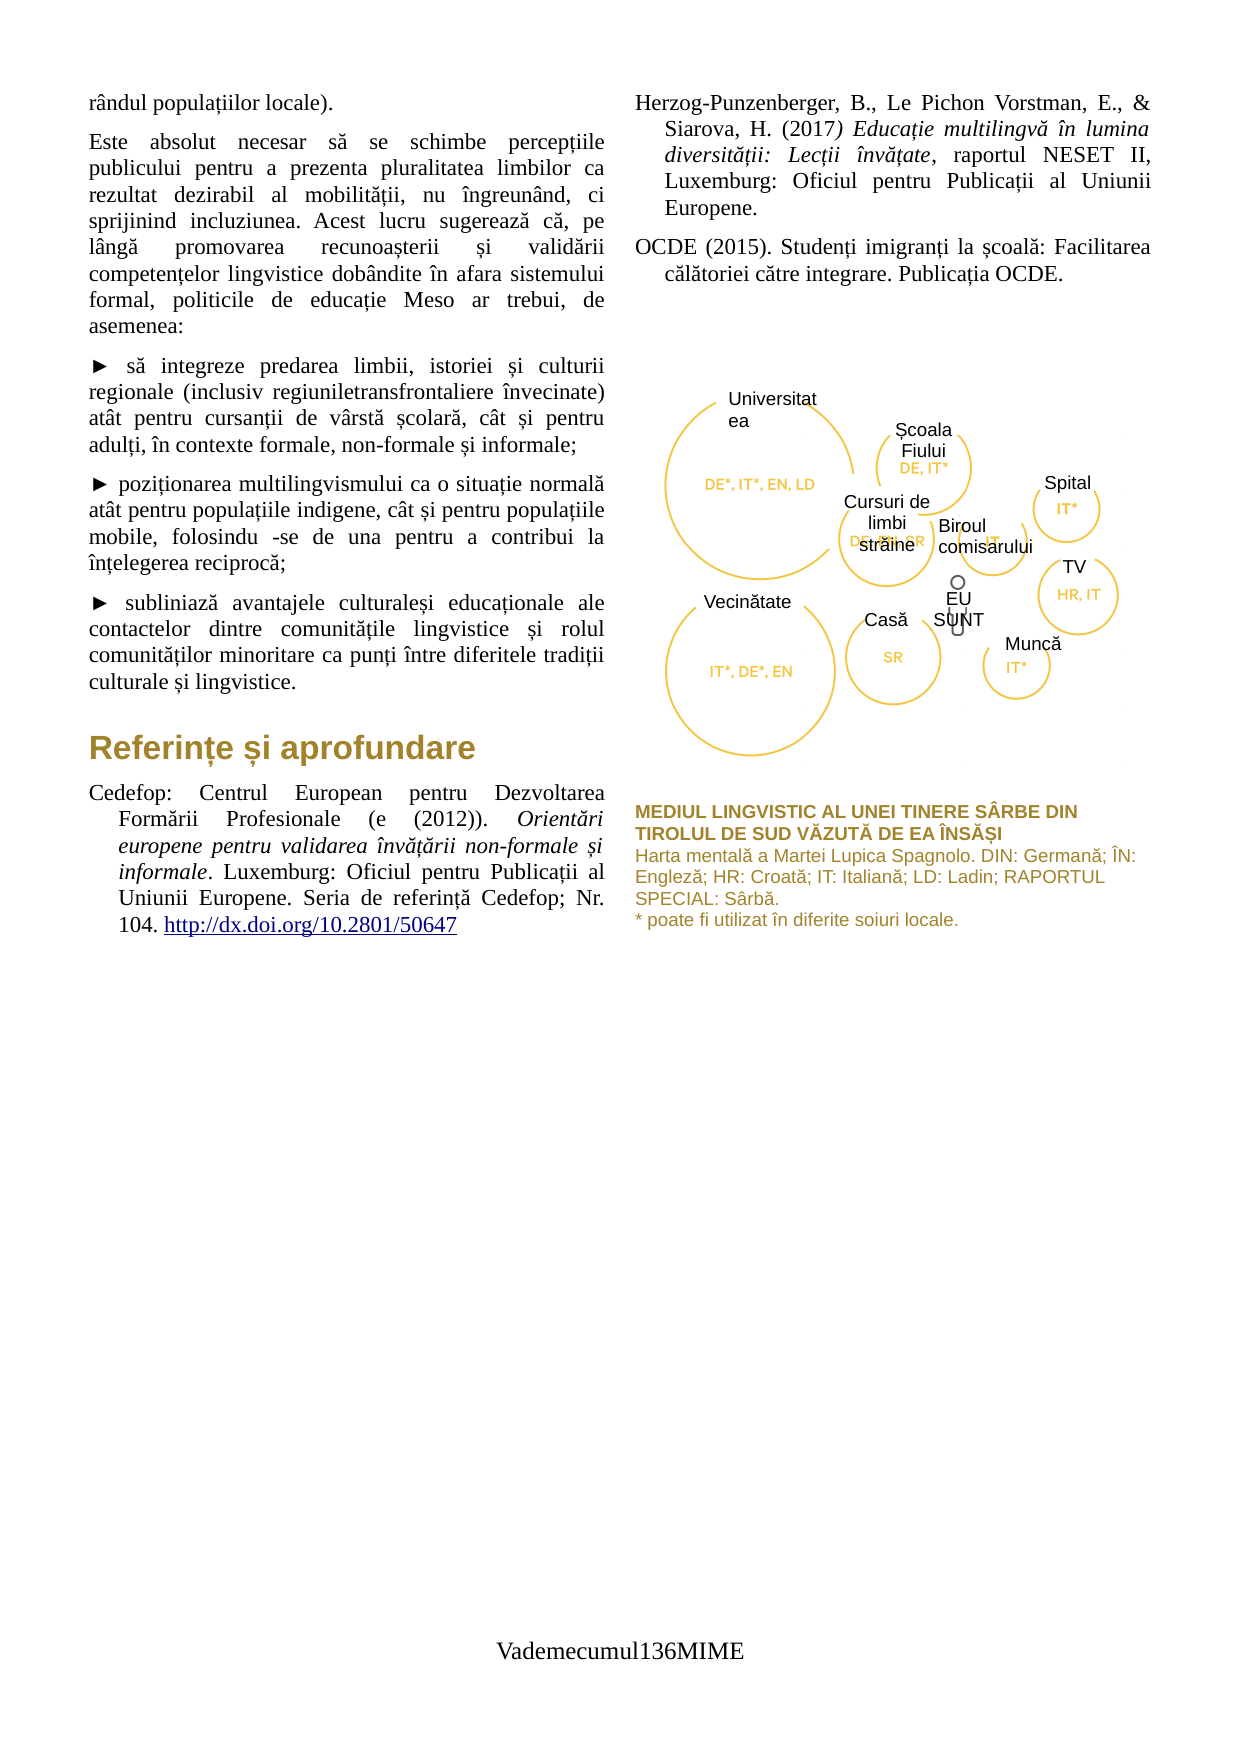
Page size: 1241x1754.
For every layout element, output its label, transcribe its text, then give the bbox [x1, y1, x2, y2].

text ► subliniază avantajele culturaleși educaționale ale contactelor dintre comunitățile lingvistice și rolul comunităților minoritare ca punți între diferitele tradiții culturale și lingvistice. [88, 589, 605, 694]
text Este absolut necesar să se schimbe percepțiile publicului pentru a prezenta pluralitatea limbilor ca rezultat dezirabil al mobilității, nu îngreunând, ci sprijinind incluziunea. Acest lucru sugerează că, pe lângă promovarea recunoașterii și validării competențelor lingvistice dobândite în afara sistemului formal, politicile de educație Meso ar trebui, de asemenea: [88, 128, 605, 339]
text Harta mentală a Martei Lupica Spagnolo. DIN: Germană; ÎN: Engleză; HR: Croată; IT: Italiană; LD: Ladin; RAPORTUL SPECIAL: Sârbă. [635, 844, 1152, 909]
text rândul populațiilor locale). [88, 88, 605, 115]
text Herzog-Punzenberger, B., Le Pichon Vorstman, E., & Siarova, H. (2017) Educație multilingvă în lumina diversității: Lecții învățate, raportul NESET II, Luxemburg: Oficiul pentru Publicații al Uniunii Europene. [635, 88, 1152, 220]
text * poate fi utilizat în diferite soiuri locale. [635, 909, 1152, 931]
text MEDIUL LINGVISTIC AL UNEI TINERE SÂRBE DIN TIROLUL DE SUD VĂZUTĂ DE EA ÎNSĂȘI [635, 801, 1152, 844]
text OCDE (2015). Studenți imigranți la școală: Facilitarea călătoriei către integrare. Publicația OCDE. [635, 233, 1152, 286]
text ► poziționarea multilingvismului ca o situație normală atât pentru populațiile indigene, cât și pentru populațiile mobile, folosindu -se de una pentru a contribui la înțelegerea reciprocă; [88, 470, 605, 576]
picture [643, 382, 1128, 762]
text Cedefop: Centrul European pentru Dezvoltarea Formării Profesionale (e (2012)). Orientări europene pentru validarea învățării non-formale și informale. Luxemburg: Oficiul pentru Publicații al Uniunii Europene. Seria de referință Cedefop; Nr. 104. http://dx.doi.org/10.2801/50647 [88, 779, 605, 937]
text ► să integreze predarea limbii, istoriei și culturii regionale (inclusiv regiuniletransfrontaliere învecinate) atât pentru cursanții de vârstă școlară, cât și pentru adulți, în contexte formale, non-formale și informale; [88, 352, 605, 457]
subtitle Referințe și aprofundare [88, 728, 605, 767]
